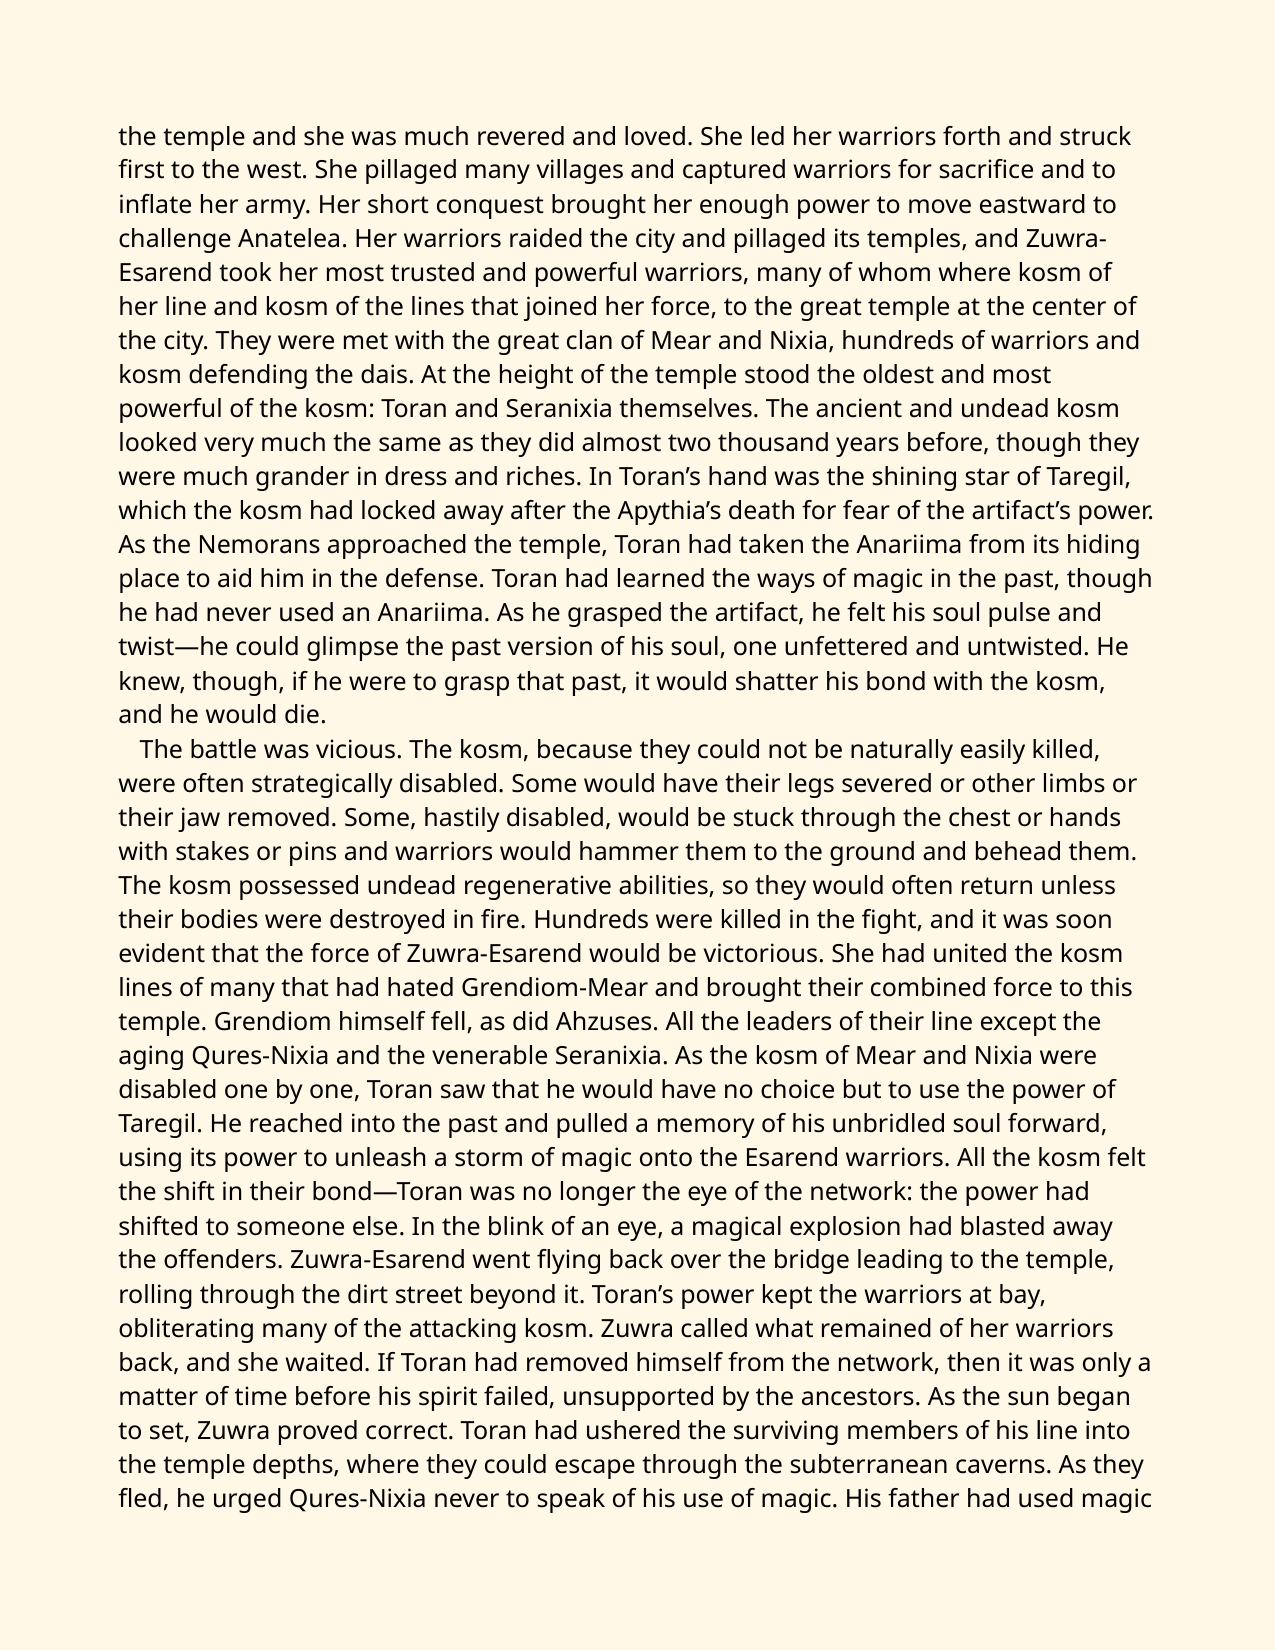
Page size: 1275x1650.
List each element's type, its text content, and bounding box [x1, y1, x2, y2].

text The battle was vicious. The kosm, because they could not be naturally easily killed, were often strategically disabled. Some would have their legs severed or other limbs or their jaw removed. Some, hastily disabled, would be stuck through the chest or hands with stakes or pins and warriors would hammer them to the ground and behead them. The kosm possessed undead regenerative abilities, so they would often return unless their bodies were destroyed in fire. Hundreds were killed in the fight, and it was soon evident that the force of Zuwra-Esarend would be victorious. She had united the kosm lines of many that had hated Grendiom-Mear and brought their combined force to this temple. Grendiom himself fell, as did Ahzuses. All the leaders of their line except the aging Qures-Nixia and the venerable Seranixia. As the kosm of Mear and Nixia were disabled one by one, Toran saw that he would have no choice but to use the power of Taregil. He reached into the past and pulled a memory of his unbridled soul forward, using its power to unleash a storm of magic onto the Esarend warriors. All the kosm felt the shift in their bond—Toran was no longer the eye of the network: the power had shifted to someone else. In the blink of an eye, a magical explosion had blasted away the offenders. Zuwra-Esarend went flying back over the bridge leading to the temple, rolling through the dirt street beyond it. Toran’s power kept the warriors at bay, obliterating many of the attacking kosm. Zuwra called what remained of her warriors back, and she waited. If Toran had removed himself from the network, then it was only a matter of time before his spirit failed, unsupported by the ancestors. As the sun began to set, Zuwra proved correct. Toran had ushered the surviving members of his line into the temple depths, where they could escape through the subterranean caverns. As they fled, he urged Qures-Nixia never to speak of his use of magic. His father had used magic [118, 731, 1157, 1515]
text the temple and she was much revered and loved. She led her warriors forth and struck first to the west. She pillaged many villages and captured warriors for sacrifice and to inflate her army. Her short conquest brought her enough power to move eastward to challenge Anatelea. Her warriors raided the city and pillaged its temples, and Zuwra-Esarend took her most trusted and powerful warriors, many of whom where kosm of her line and kosm of the lines that joined her force, to the great temple at the center of the city. They were met with the great clan of Mear and Nixia, hundreds of warriors and kosm defending the dais. At the height of the temple stood the oldest and most powerful of the kosm: Toran and Seranixia themselves. The ancient and undead kosm looked very much the same as they did almost two thousand years before, though they were much grander in dress and riches. In Toran’s hand was the shining star of Taregil, which the kosm had locked away after the Apythia’s death for fear of the artifact’s power. As the Nemorans approached the temple, Toran had taken the Anariima from its hiding place to aid him in the defense. Toran had learned the ways of magic in the past, though he had never used an Anariima. As he grasped the artifact, he felt his soul pulse and twist—he could glimpse the past version of his soul, one unfettered and untwisted. He knew, though, if he were to grasp that past, it would shatter his bond with the kosm, and he would die. [118, 118, 1157, 731]
